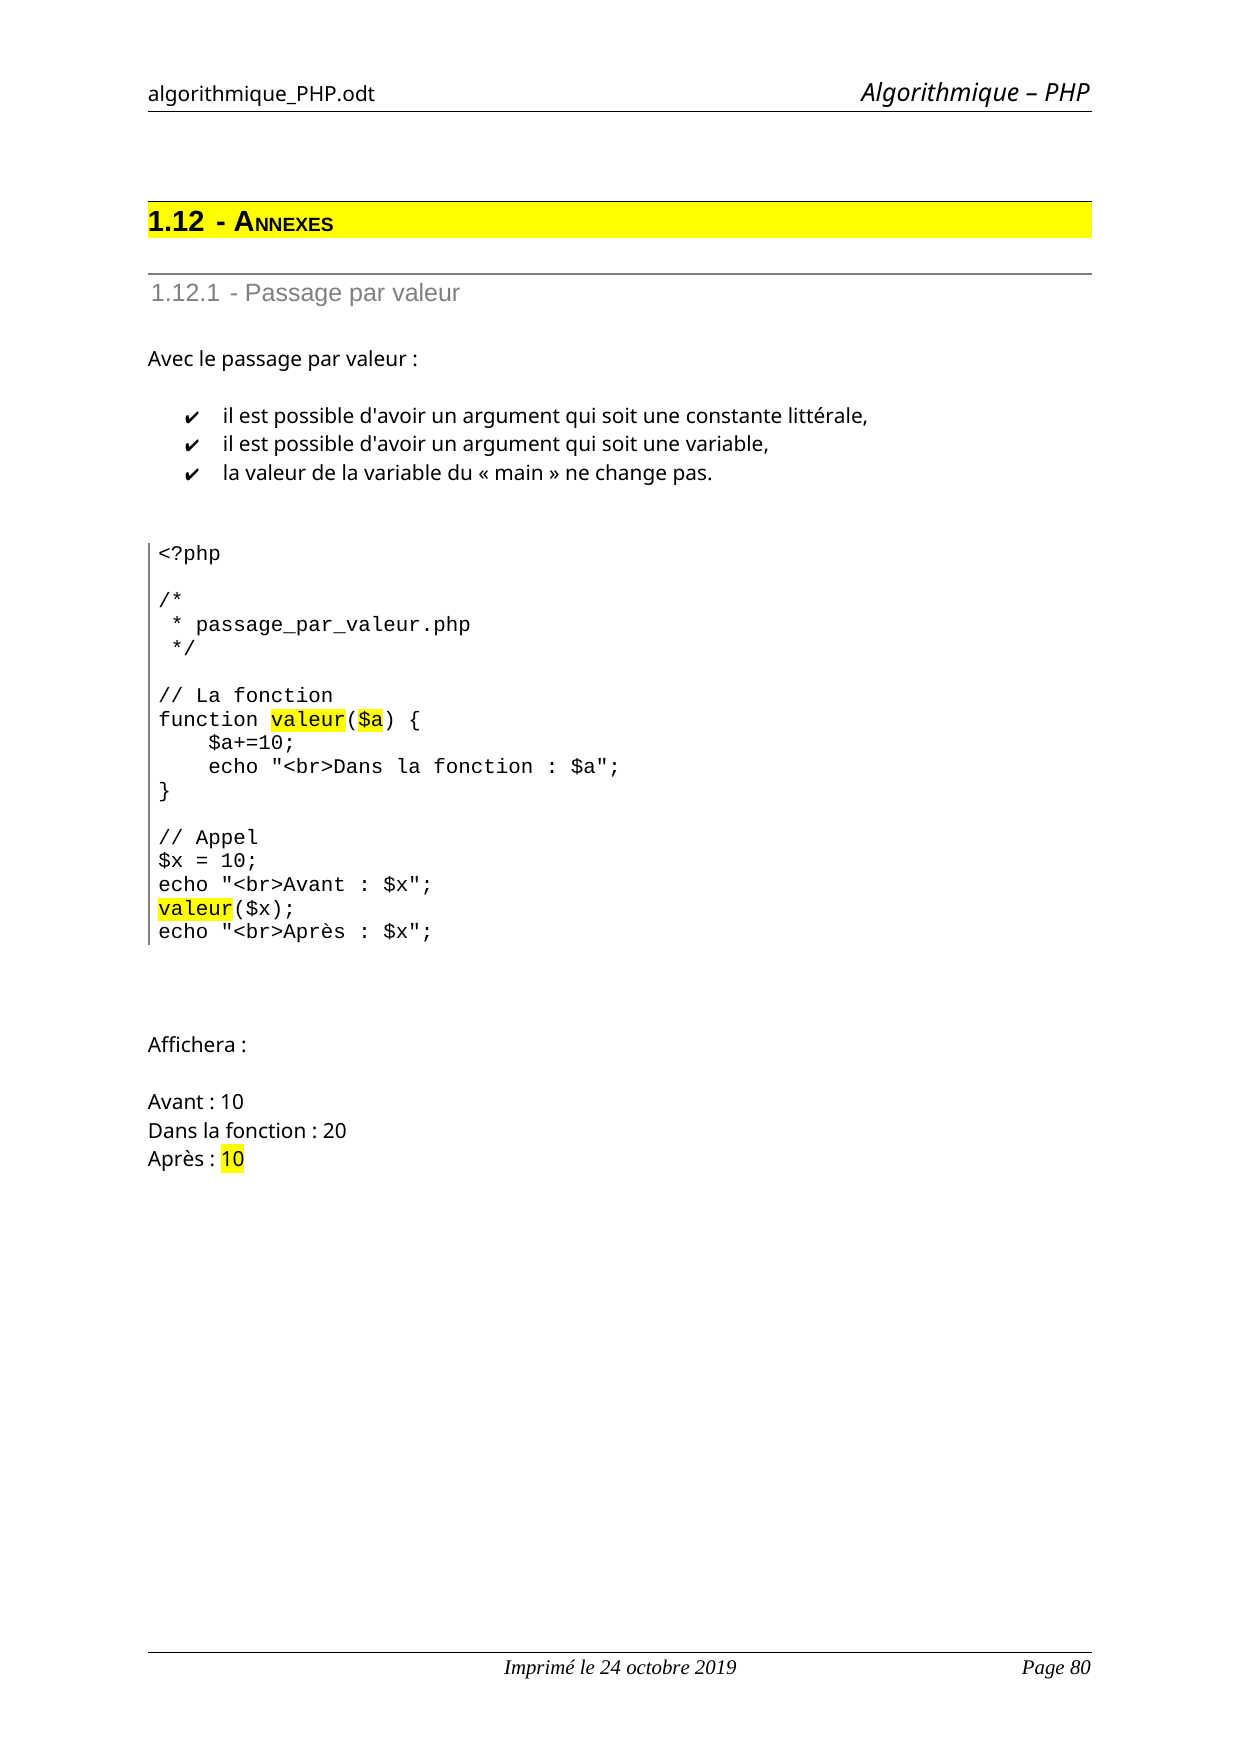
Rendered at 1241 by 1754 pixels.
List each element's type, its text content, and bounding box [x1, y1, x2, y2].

text echo "<br>Dans la fonction : $a"; [150, 756, 1092, 779]
list la valeur de la variable du « main » ne change pas. [185, 458, 1092, 486]
text echo "<br>Après : $x"; [150, 921, 1092, 945]
text $x = 10; [150, 851, 1092, 874]
text * passage_par_valeur.php [150, 614, 1092, 638]
text Affichera : [148, 1030, 1092, 1059]
text */ [150, 638, 1092, 661]
subtitle - Passage par valeur [148, 275, 1092, 309]
text echo "<br>Avant : $x"; [150, 874, 1092, 898]
text Avec le passage par valeur : [148, 344, 1092, 372]
text // Appel [150, 827, 1092, 851]
text Dans la fonction : 20 [148, 1116, 1092, 1144]
text <?php [150, 543, 1092, 567]
text $a+=10; [150, 732, 1092, 756]
subtitle - Annexes [148, 202, 1092, 238]
text Avant : 10 [148, 1087, 1092, 1116]
text valeur($x); [150, 898, 1092, 921]
list il est possible d'avoir un argument qui soit une variable, [185, 429, 1092, 458]
text } [150, 779, 1092, 803]
text // La fonction [150, 685, 1092, 709]
text /* [150, 590, 1092, 614]
text Après : 10 [148, 1144, 1092, 1173]
text function valeur($a) { [150, 709, 1092, 732]
list il est possible d'avoir un argument qui soit une constante littérale, [185, 401, 1092, 429]
